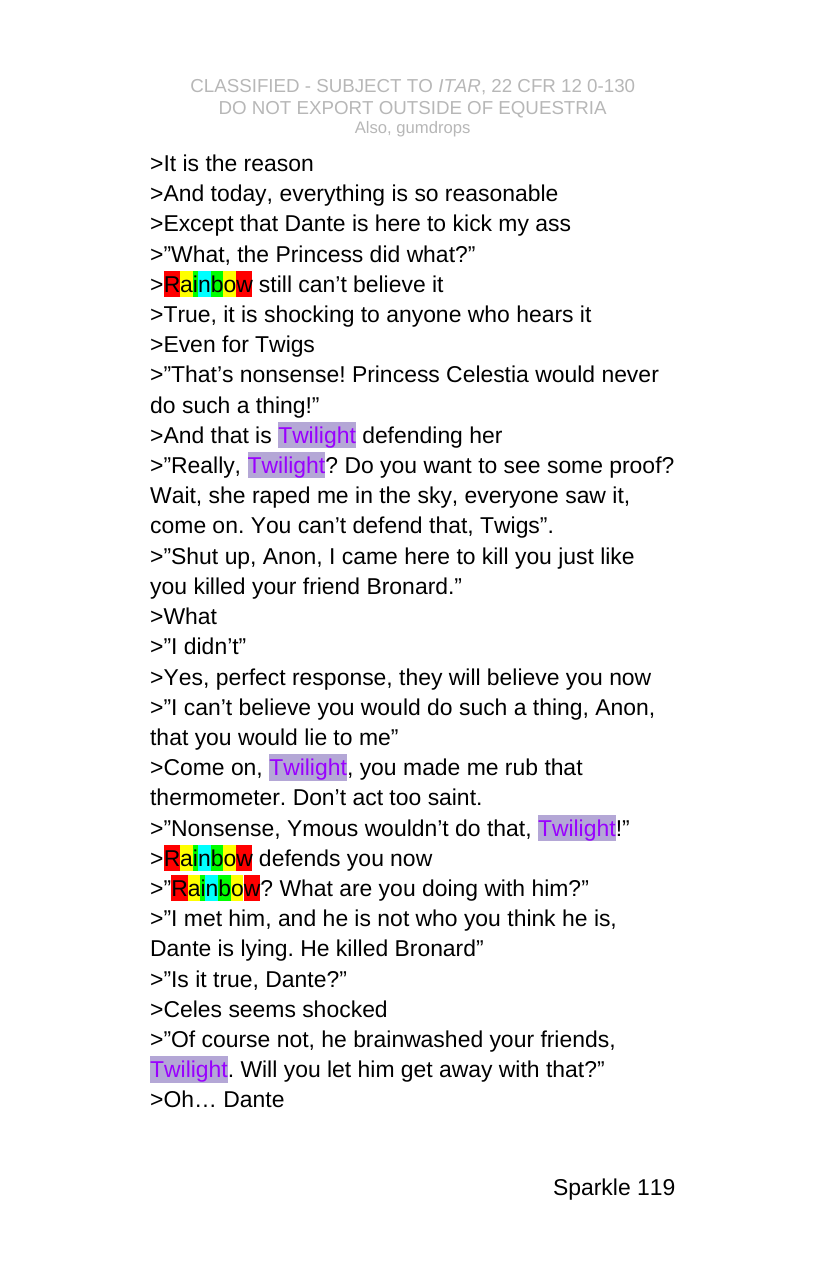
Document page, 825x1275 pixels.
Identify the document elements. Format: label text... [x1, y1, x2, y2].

text >What [150, 603, 675, 629]
text >Even for Twigs [150, 331, 675, 358]
text >It is the reason [150, 150, 675, 176]
text >Except that Dante is here to kick my ass [150, 210, 675, 237]
text >Rainbow defends you now [150, 845, 675, 871]
text >And that is Twilight defending her [150, 422, 675, 448]
text >”Of course not, he brainwashed your friends, Twilight. Will you let him get away with that?” [150, 1026, 675, 1083]
text >”Is it true, Dante?” [150, 966, 675, 992]
text >”What, the Princess did what?” [150, 241, 675, 267]
text >”I didn’t” [150, 633, 675, 660]
text >”Really, Twilight? Do you want to see some proof? Wait, she raped me in the sky, everyone saw it, come on. You can’t defend that, Twigs”. [150, 452, 675, 539]
text >And today, everything is so reasonable [150, 180, 675, 207]
text >True, it is shocking to anyone who hears it [150, 301, 675, 327]
text >”Rainbow? What are you doing with him?” [150, 875, 675, 901]
text >”That’s nonsense! Princess Celestia would never do such a thing!” [150, 361, 675, 418]
text >Oh… Dante [150, 1086, 675, 1113]
text >”I can’t believe you would do such a thing, Anon, that you would lie to me” [150, 694, 675, 750]
text >Rainbow still can’t believe it [150, 271, 675, 297]
text >”Shut up, Anon, I came here to kill you just like you killed your friend Bronard.” [150, 543, 675, 599]
text >Celes seems shocked [150, 996, 675, 1022]
text >”I met him, and he is not who you think he is, Dante is lying. He killed Bronard” [150, 905, 675, 962]
text >Yes, perfect response, they will believe you now [150, 663, 675, 690]
text >”Nonsense, Ymous wouldn’t do that, Twilight!” [150, 814, 675, 841]
text >Come on, Twilight, you made me rub that thermometer. Don’t act too saint. [150, 754, 675, 811]
